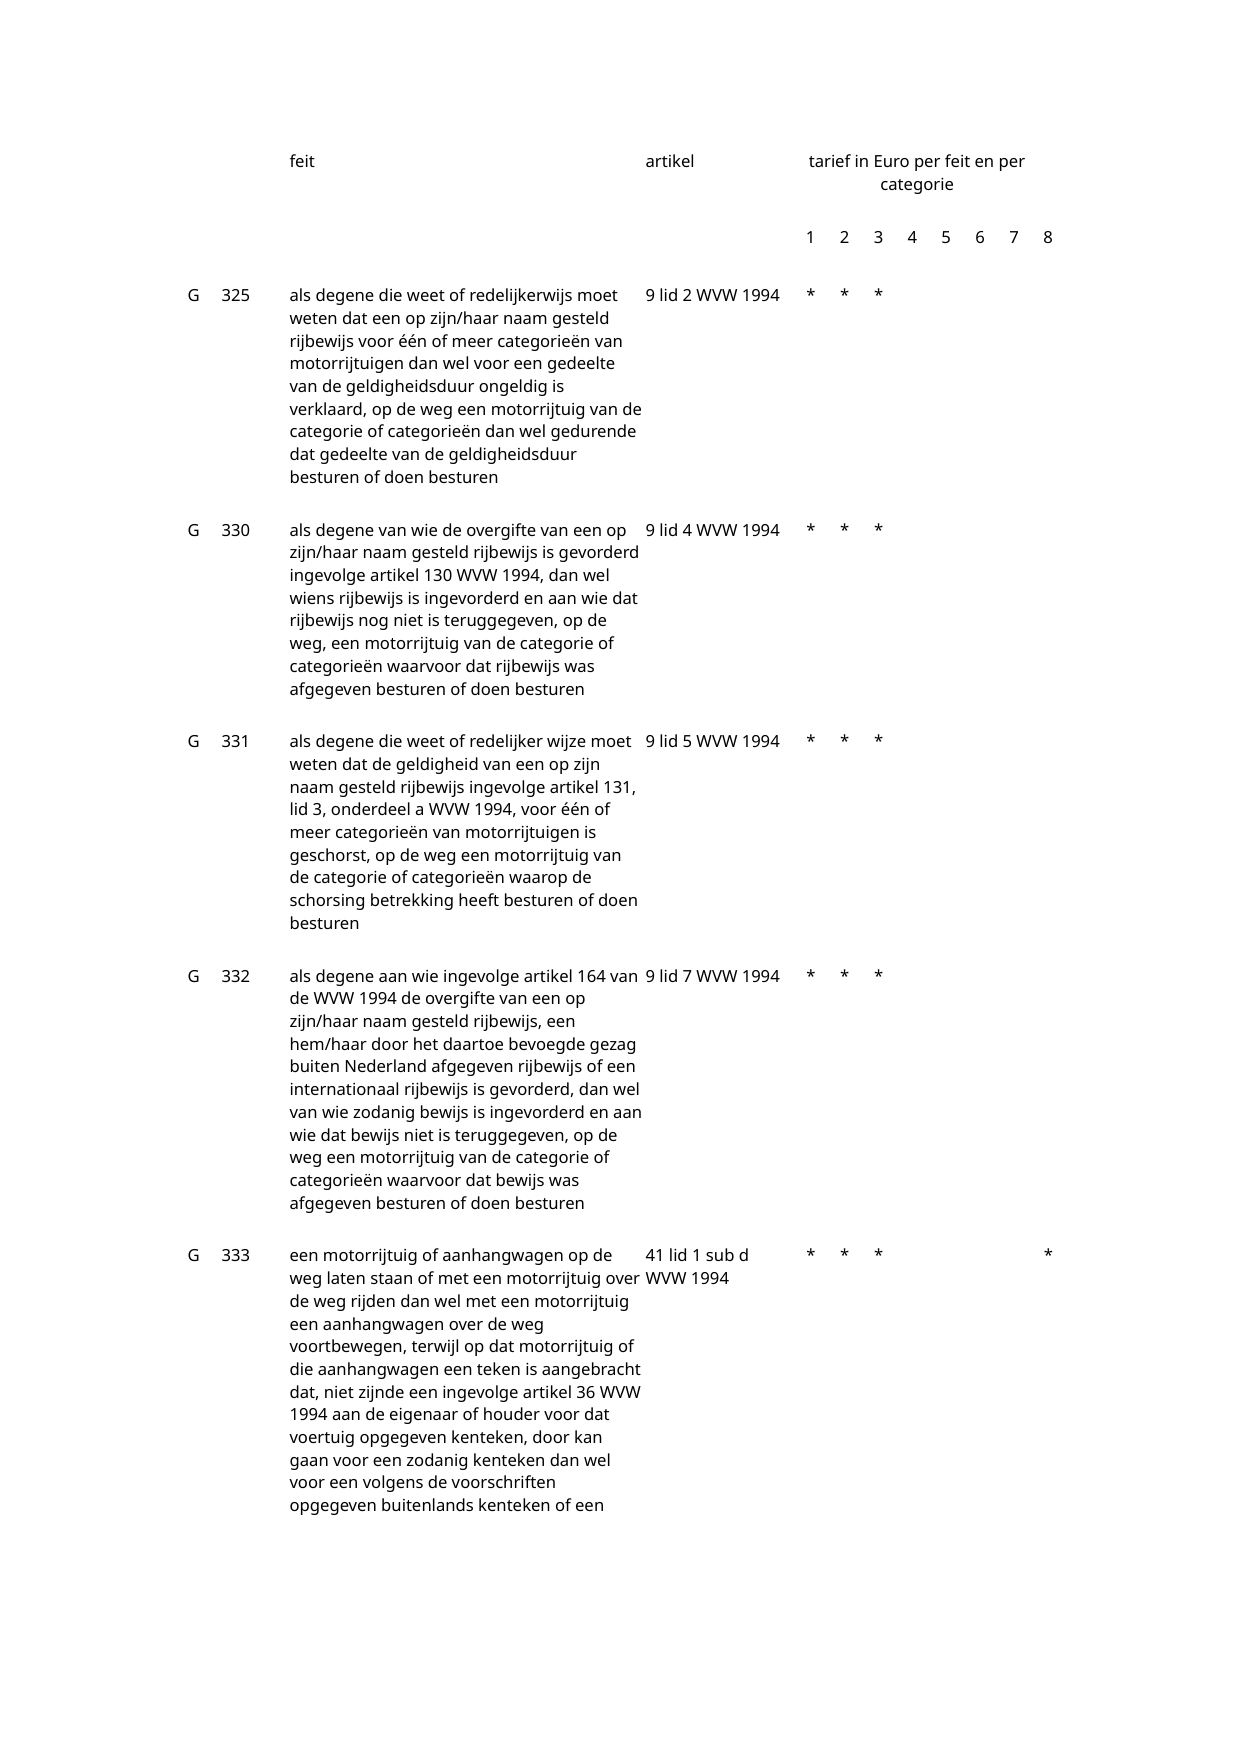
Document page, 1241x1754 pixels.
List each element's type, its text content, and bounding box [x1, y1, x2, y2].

table_cell [1019, 730, 1053, 964]
table_cell * [815, 964, 849, 1244]
table_cell [917, 518, 951, 730]
table_cell [985, 964, 1019, 1244]
table_cell [985, 518, 1019, 730]
table_cell [883, 964, 917, 1244]
table_cell G [188, 284, 221, 518]
table_cell [951, 1244, 985, 1517]
table_cell [289, 225, 645, 284]
table_cell * [781, 518, 815, 730]
table_cell 330 [221, 518, 255, 730]
table_cell [917, 1244, 951, 1517]
table_cell 8 [1019, 225, 1053, 284]
table_cell * [781, 284, 815, 518]
table_cell * [849, 284, 883, 518]
table_cell 41 lid 1 sub d WVW 1994 [645, 1244, 781, 1517]
table_cell 332 [221, 964, 255, 1244]
table_cell [188, 225, 221, 284]
table_cell [951, 284, 985, 518]
table_cell [985, 730, 1019, 964]
table_cell G [188, 518, 221, 730]
table_cell [255, 225, 289, 284]
table_cell als degene aan wie ingevolge artikel 164 van de WVW 1994 de overgifte van een op zijn/haar naam gesteld rijbewijs, een hem/haar door het daartoe bevoegde gezag buiten Nederland afgegeven rijbewijs of een internationaal rijbewijs is gevorderd, dan wel van wie zodanig bewijs is ingevorderd en aan wie dat bewijs niet is teruggegeven, op de weg een motorrijtuig van de categorie of categorieën waarvoor dat bewijs was afgegeven besturen of doen besturen [289, 964, 645, 1244]
table_cell 6 [951, 225, 985, 284]
table_cell als degene van wie de overgifte van een op zijn/haar naam gesteld rijbewijs is gevorderd ingevolge artikel 130 WVW 1994, dan wel wiens rijbewijs is ingevorderd en aan wie dat rijbewijs nog niet is teruggegeven, op de weg, een motorrijtuig van de categorie of categorieën waarvoor dat rijbewijs was afgegeven besturen of doen besturen [289, 518, 645, 730]
table_cell * [781, 964, 815, 1244]
table_cell * [815, 518, 849, 730]
table_cell * [849, 964, 883, 1244]
table_cell * [849, 518, 883, 730]
table_cell [883, 284, 917, 518]
table_cell 333 [221, 1244, 255, 1517]
table_cell [255, 284, 289, 518]
table_cell [917, 730, 951, 964]
table_cell [883, 730, 917, 964]
table_cell G [188, 1244, 221, 1517]
table_cell [985, 1244, 1019, 1517]
table_cell [645, 225, 781, 284]
table_cell 2 [815, 225, 849, 284]
table_cell * [781, 730, 815, 964]
table_cell [917, 964, 951, 1244]
table_cell 3 [849, 225, 883, 284]
table_cell [951, 730, 985, 964]
table_cell [255, 730, 289, 964]
table_header [255, 150, 289, 225]
table_cell G [188, 730, 221, 964]
table_cell * [849, 730, 883, 964]
table_cell 9 lid 2 WVW 1994 [645, 284, 781, 518]
table_cell [255, 518, 289, 730]
table_cell * [1019, 1244, 1053, 1517]
table_cell [951, 964, 985, 1244]
table_cell [917, 284, 951, 518]
table_cell * [849, 1244, 883, 1517]
table_cell * [815, 284, 849, 518]
table_header [188, 150, 221, 225]
table_header feit [289, 150, 645, 225]
table_cell * [815, 730, 849, 964]
table_cell als degene die weet of redelijker wijze moet weten dat de geldigheid van een op zijn naam gesteld rijbewijs ingevolge artikel 131, lid 3, onderdeel a WVW 1994, voor één of meer categorieën van motorrijtuigen is geschorst, op de weg een motorrijtuig van de categorie of categorieën waarop de schorsing betrekking heeft besturen of doen besturen [289, 730, 645, 964]
table_cell 5 [917, 225, 951, 284]
table_cell een motorrijtuig of aanhangwagen op de weg laten staan of met een motorrijtuig over de weg rijden dan wel met een motorrijtuig een aanhangwagen over de weg voortbewegen, terwijl op dat motorrijtuig of die aanhangwagen een teken is aangebracht dat, niet zijnde een ingevolge artikel 36 WVW 1994 aan de eigenaar of houder voor dat voertuig opgegeven kenteken, door kan gaan voor een zodanig kenteken dan wel voor een volgens de voorschriften opgegeven buitenlands kenteken of een [289, 1244, 645, 1517]
table_header tarief in Euro per feit en per categorie [781, 150, 1053, 225]
table_cell 7 [985, 225, 1019, 284]
table_cell [1019, 964, 1053, 1244]
table_cell * [781, 1244, 815, 1517]
table_header artikel [645, 150, 781, 225]
table_cell [255, 1244, 289, 1517]
table_cell [255, 964, 289, 1244]
table_header [221, 150, 255, 225]
table_cell [1019, 284, 1053, 518]
table_cell 9 lid 7 WVW 1994 [645, 964, 781, 1244]
table_cell [883, 518, 917, 730]
table_cell [883, 1244, 917, 1517]
table_cell 9 lid 4 WVW 1994 [645, 518, 781, 730]
table_cell 1 [781, 225, 815, 284]
table_cell * [815, 1244, 849, 1517]
table_cell 4 [883, 225, 917, 284]
table_cell 331 [221, 730, 255, 964]
table_cell [985, 284, 1019, 518]
table_cell [951, 518, 985, 730]
table_cell 325 [221, 284, 255, 518]
table_cell [221, 225, 255, 284]
table_cell 9 lid 5 WVW 1994 [645, 730, 781, 964]
table_cell [1019, 518, 1053, 730]
table_cell G [188, 964, 221, 1244]
table_cell als degene die weet of redelijkerwijs moet weten dat een op zijn/haar naam gesteld rijbewijs voor één of meer categorieën van motorrijtuigen dan wel voor een gedeelte van de geldigheidsduur ongeldig is verklaard, op de weg een motorrijtuig van de categorie of categorieën dan wel gedurende dat gedeelte van de geldigheidsduur besturen of doen besturen [289, 284, 645, 518]
